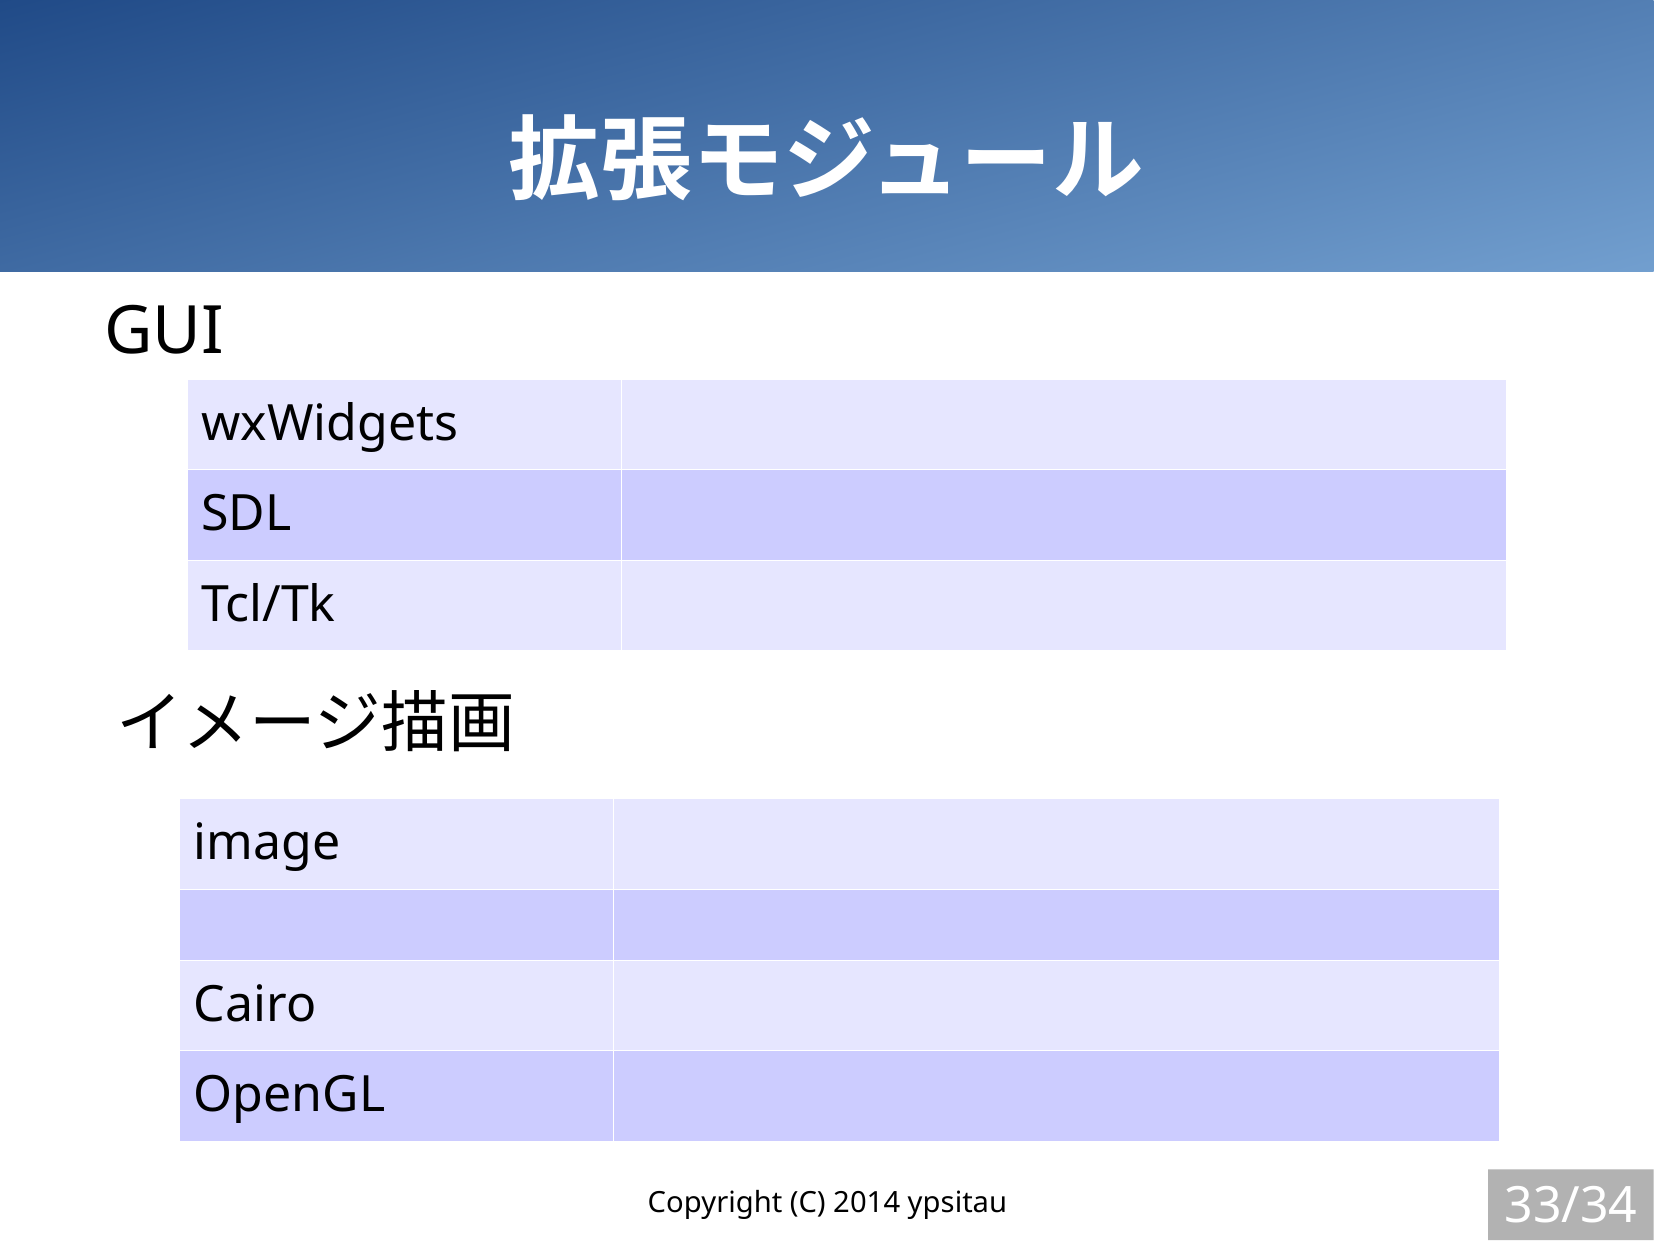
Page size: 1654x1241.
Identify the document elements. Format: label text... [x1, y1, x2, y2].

table_cell Cairo [180, 961, 613, 1050]
table_cell [622, 470, 1506, 560]
table_cell OpenGL [180, 1051, 613, 1141]
table_cell SDL [188, 470, 621, 560]
table_header [614, 799, 1499, 889]
title 拡張モジュール [82, 49, 1571, 257]
table_cell [180, 890, 613, 960]
table_cell [622, 561, 1506, 650]
text_box GUI [89, 274, 229, 379]
table_cell [614, 1051, 1499, 1141]
table_header image [180, 799, 613, 889]
table_cell [614, 890, 1499, 960]
table_header wxWidgets [188, 380, 621, 469]
table_header [622, 380, 1506, 469]
text_box イメージ描画 [101, 661, 532, 777]
table_cell [614, 961, 1499, 1050]
table_cell Tcl/Tk [188, 561, 621, 650]
